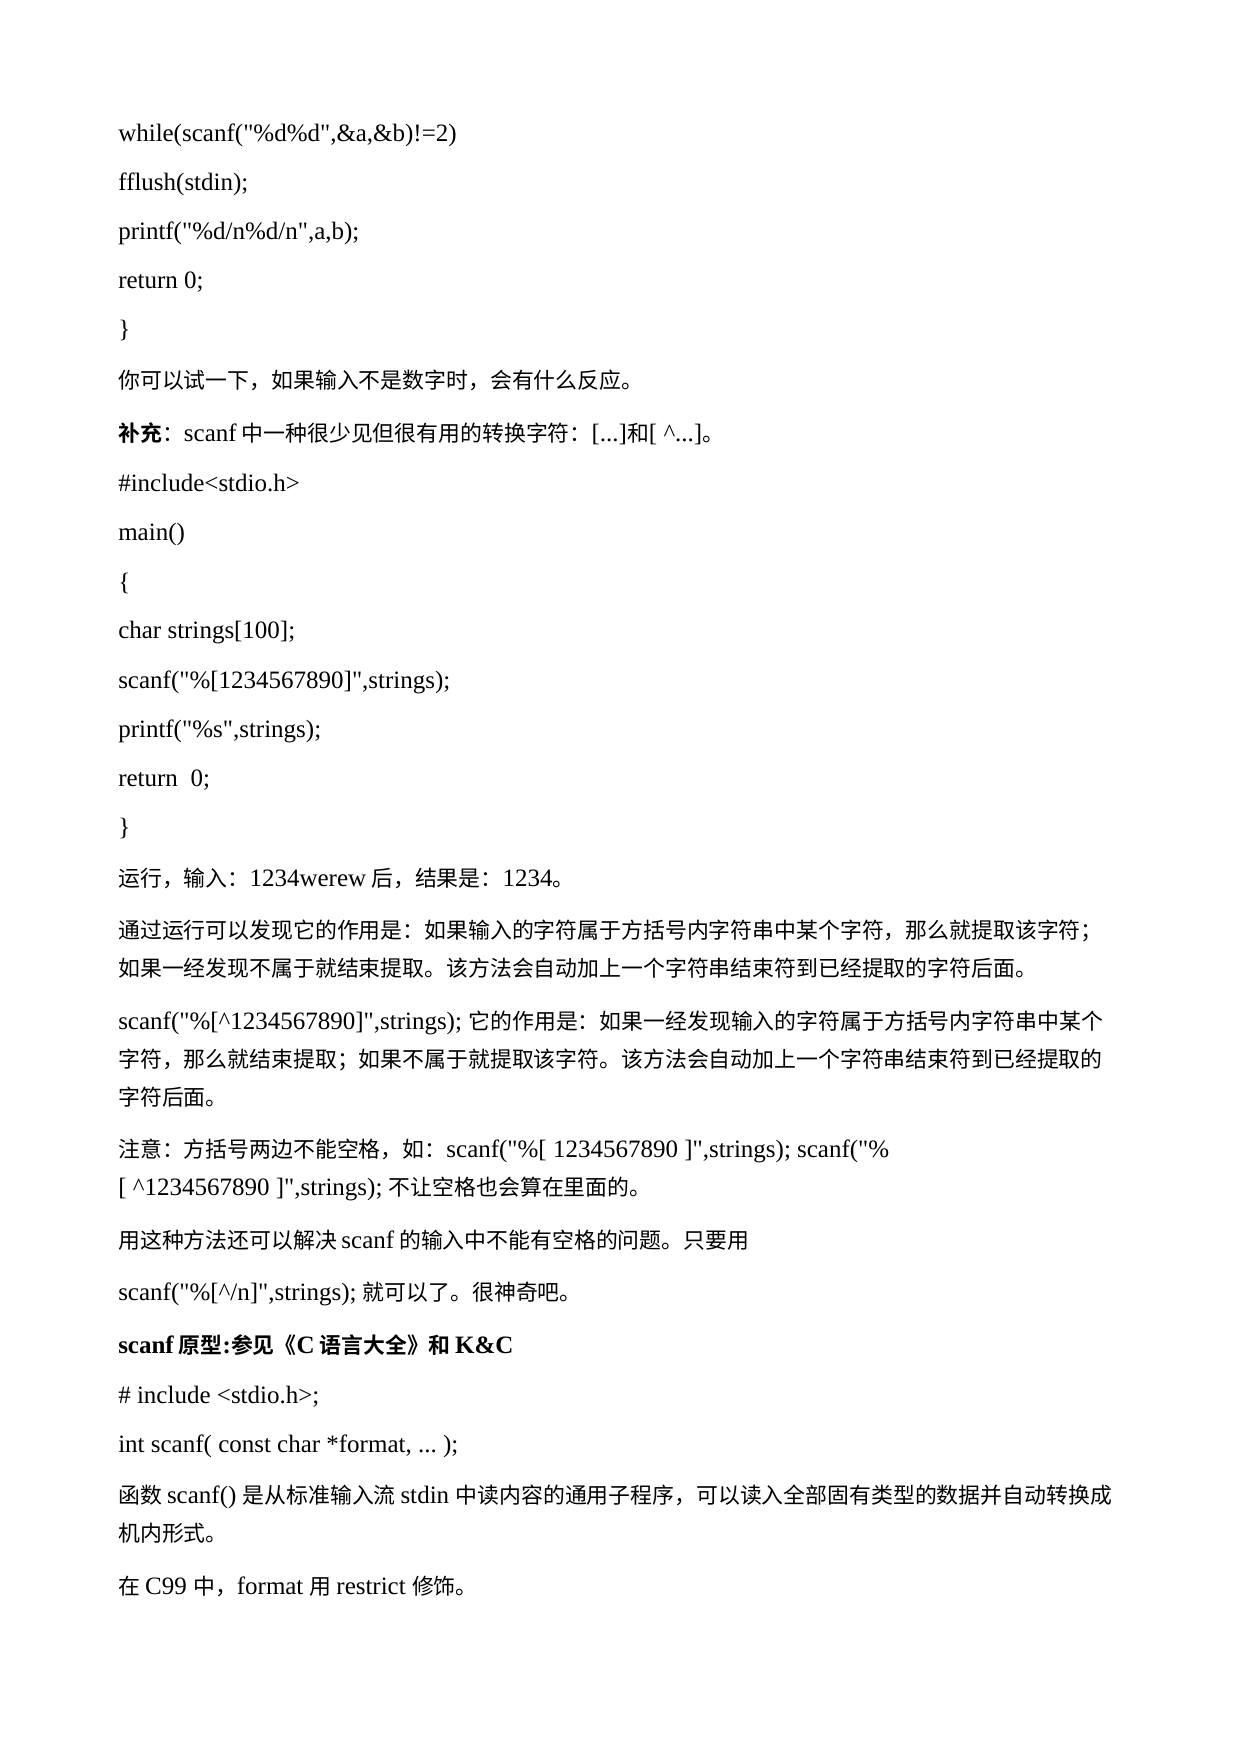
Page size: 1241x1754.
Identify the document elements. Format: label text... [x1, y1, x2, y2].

text return 0; [118, 265, 1122, 294]
text 你可以试一下，如果输入不是数字时，会有什么反应。 [118, 363, 1122, 395]
text scanf("%[^/n]",strings); 就可以了。很神奇吧。 [118, 1275, 1122, 1307]
text } [118, 314, 1122, 343]
text 在 C99 中，format 用 restrict 修饰。 [118, 1569, 1122, 1600]
text scanf原型:参见《C语言大全》和K&C [118, 1328, 1122, 1359]
text while(scanf("%d%d",&a,&b)!=2) [118, 118, 1122, 147]
text 通过运行可以发现它的作用是：如果输入的字符属于方括号内字符串中某个字符，那么就提取该字符；如果一经发现不属于就结束提取。该方法会自动加上一个字符串结束符到已经提取的字符后面。 [118, 913, 1122, 983]
text } [118, 812, 1122, 841]
text char strings[100]; [118, 616, 1122, 644]
text return 0; [118, 763, 1122, 792]
text scanf("%[^1234567890]",strings); 它的作用是：如果一经发现输入的字符属于方括号内字符串中某个字符，那么就结束提取；如果不属于就提取该字符。该方法会自动加上一个字符串结束符到已经提取的字符后面。 [118, 1004, 1122, 1111]
text printf("%s",strings); [118, 714, 1122, 742]
text main() [118, 517, 1122, 546]
text fflush(stdin); [118, 167, 1122, 196]
text scanf("%[1234567890]",strings); [118, 665, 1122, 693]
text 用这种方法还可以解决scanf的输入中不能有空格的问题。只要用 [118, 1223, 1122, 1254]
text { [118, 567, 1122, 595]
text int scanf( const char *format, ... ); [118, 1429, 1122, 1458]
text 补充：scanf中一种很少见但很有用的转换字符：[...]和[ ^...]。 [118, 416, 1122, 448]
text 运行，输入：1234werew后，结果是：1234。 [118, 861, 1122, 893]
text #include<stdio.h> [118, 468, 1122, 497]
text # include <stdio.h>; [118, 1380, 1122, 1409]
text 注意：方括号两边不能空格，如：scanf("%[ 1234567890 ]",strings); scanf("%[ ^1234567890 ]",strings); 不让空格也会算在里面的。 [118, 1132, 1122, 1202]
text printf("%d/n%d/n",a,b); [118, 216, 1122, 245]
text 函数 scanf() 是从标准输入流 stdin 中读内容的通用子程序，可以读入全部固有类型的数据并自动转换成机内形式。 [118, 1478, 1122, 1548]
